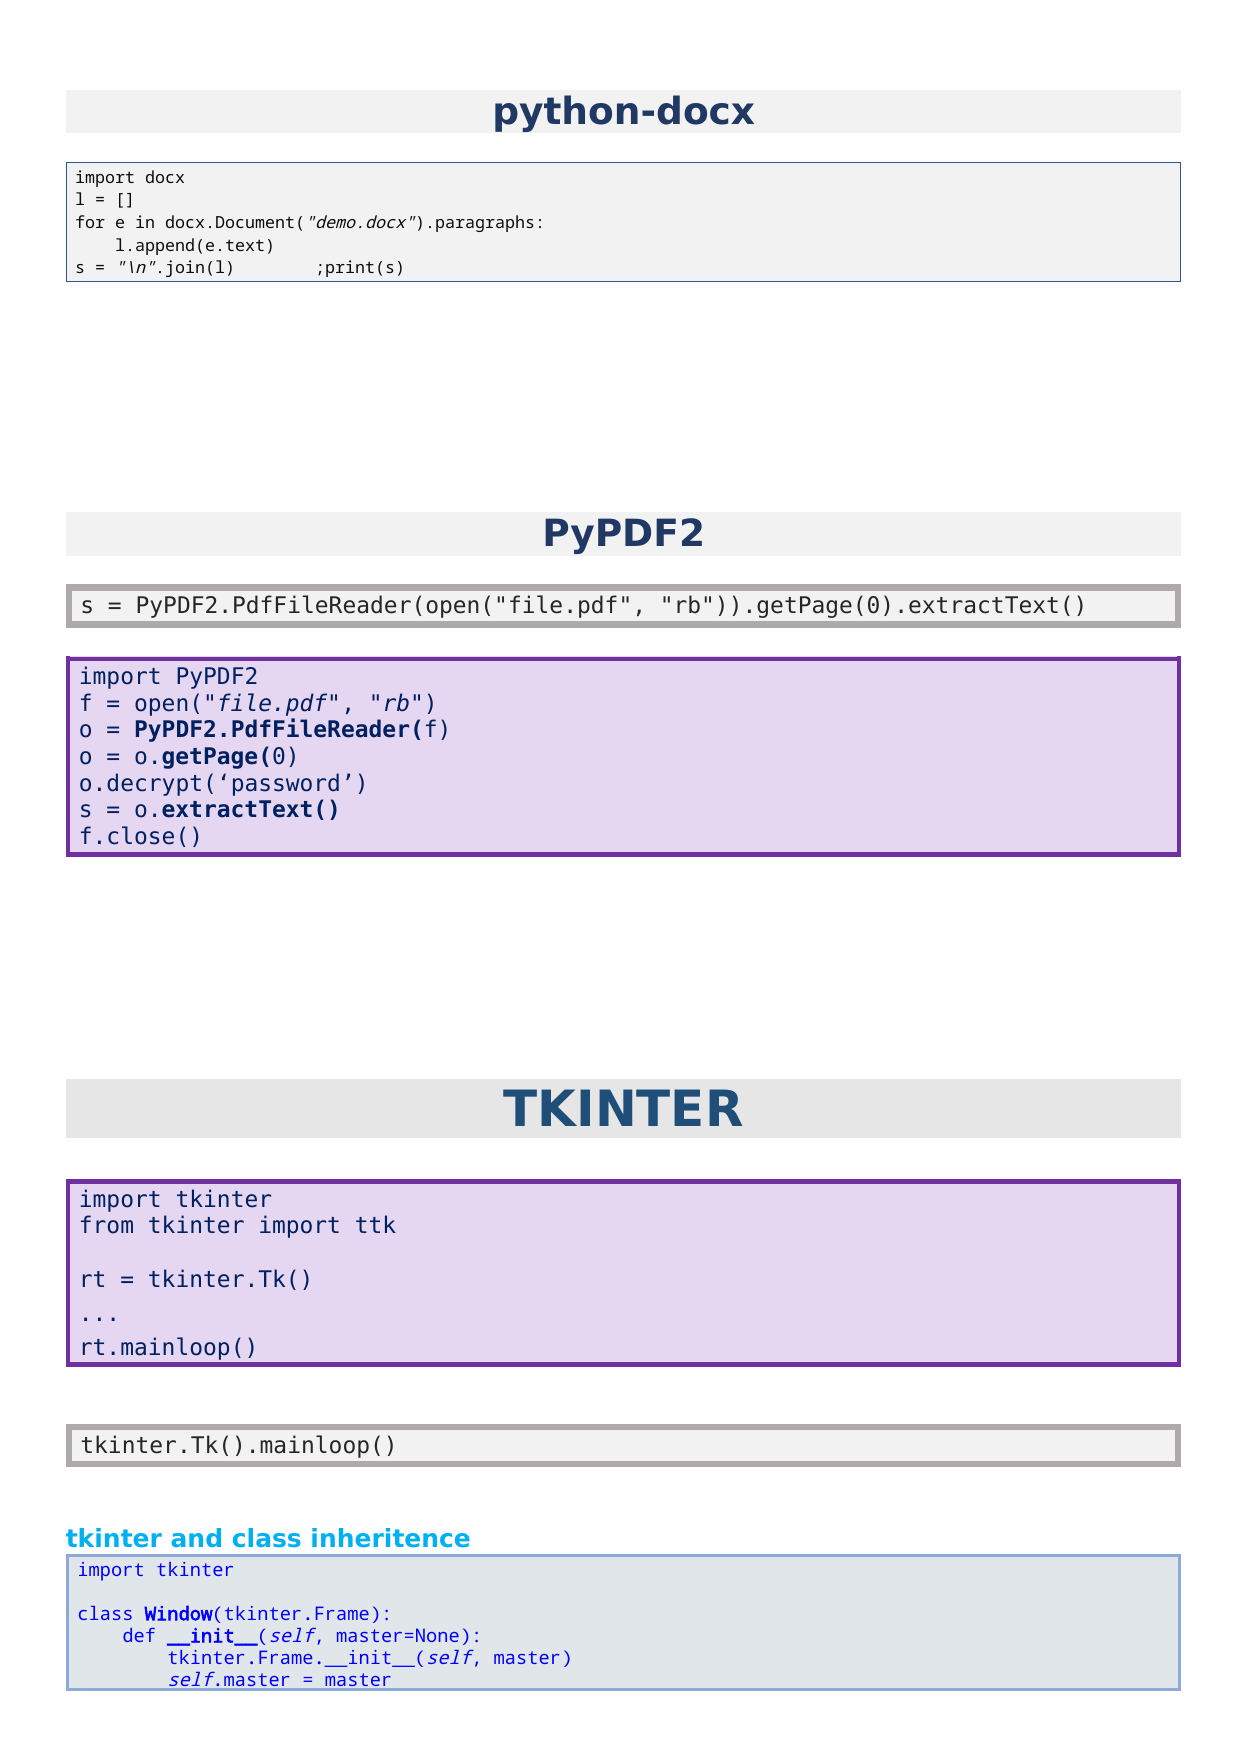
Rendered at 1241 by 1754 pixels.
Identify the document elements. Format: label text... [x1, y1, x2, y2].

text from tkinter import ttk [70, 1206, 1177, 1232]
text f.close() [70, 816, 1177, 852]
text import tkinter [69, 1557, 1178, 1576]
text tkinter.Tk().mainloop() [72, 1430, 1175, 1461]
text self.master = master [69, 1663, 1178, 1688]
text rt.mainloop() [70, 1327, 1177, 1362]
text o = o.getPage(0) [70, 736, 1177, 763]
text s = PyPDF2.PdfFileReader(open("file.pdf", "rb")).getPage(0).extractText() [72, 591, 1175, 621]
text o = PyPDF2.PdfFileReader(f) [70, 710, 1177, 736]
text import PyPDF2 [70, 661, 1177, 683]
text l.append(e.text) [67, 230, 1180, 253]
title tkinter and class inheritence [66, 1524, 1181, 1554]
subtitle TKINTER [66, 1079, 1181, 1138]
text tkinter.Frame.__init__(self, master) [69, 1642, 1178, 1663]
text def __init__(self, master=None): [69, 1619, 1178, 1642]
text o.decrypt(‘password’) [70, 763, 1177, 790]
text s = o.extractText() [70, 790, 1177, 816]
text for e in docx.Document("demo.docx").paragraphs: [67, 207, 1180, 230]
text rt = tkinter.Tk() [70, 1259, 1177, 1286]
subtitle PyPDF2 [66, 512, 1181, 556]
text class Window(tkinter.Frame): [69, 1598, 1178, 1619]
text import tkinter [70, 1184, 1177, 1206]
subtitle python-docx [66, 90, 1181, 133]
text s = "\n".join(l) ;print(s) [67, 253, 1180, 281]
text ... [70, 1293, 1177, 1319]
text import docx [67, 163, 1180, 185]
text f = open("file.pdf", "rb") [70, 683, 1177, 710]
text l = [] [67, 185, 1180, 207]
